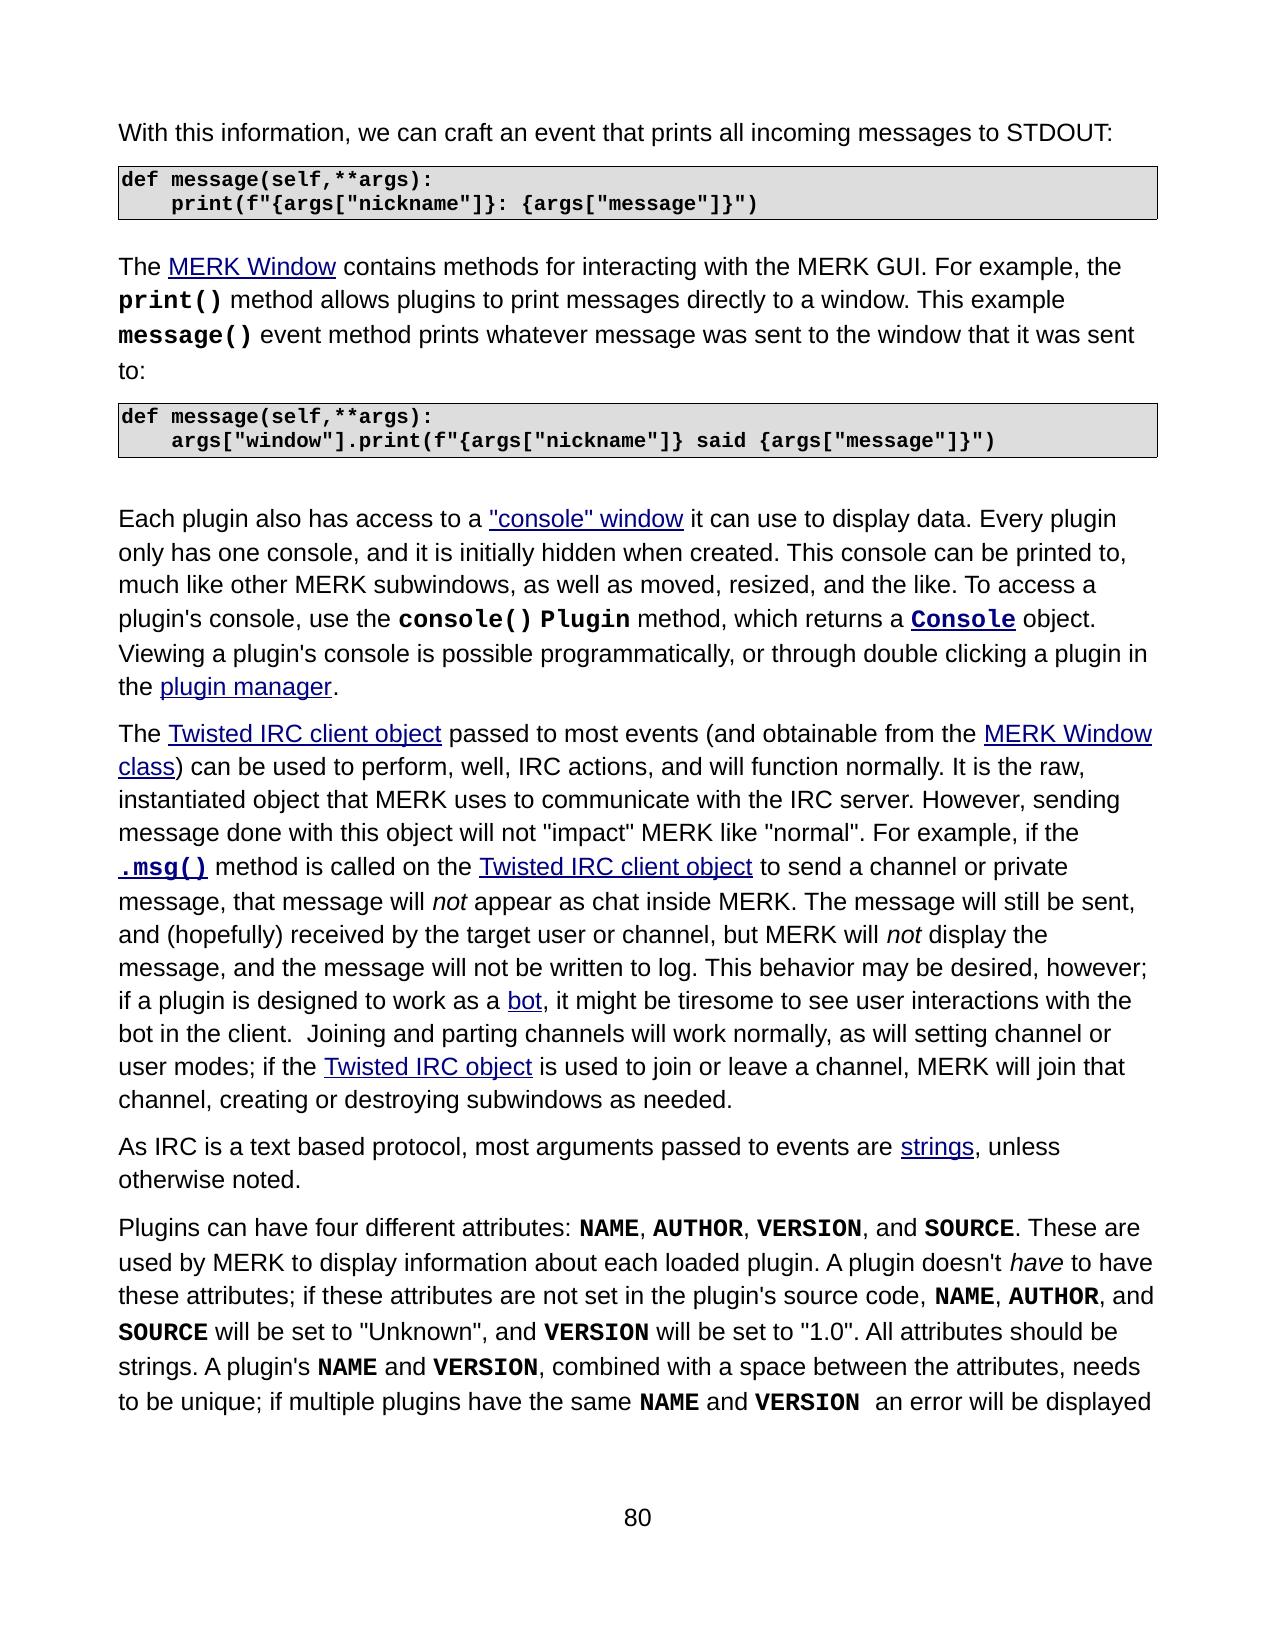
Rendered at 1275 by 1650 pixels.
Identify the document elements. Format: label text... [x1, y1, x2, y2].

text With this information, we can craft an event that prints all incoming messages to STDOUT: [118, 118, 1157, 147]
table_header def message(self,**args): args["window"].print(f"{args["nickname"]} said {args["message"]}") [119, 404, 1157, 457]
table_header def message(self,**args): print(f"{args["nickname"]}: {args["message"]}") [119, 167, 1157, 219]
text The Twisted IRC client object passed to most events (and obtainable from the MERK Window class) can be used to perform, well, IRC actions, and will function normally. It is the raw, instantiated object that MERK uses to communicate with the IRC server. However, sending message done with this object will not "impact" MERK like "normal". For example, if the .msg() method is called on the Twisted IRC client object to send a channel or private message, that message will not appear as chat inside MERK. The message will still be sent, and (hopefully) received by the target user or channel, but MERK will not display the message, and the message will not be written to log. This behavior may be desired, however; if a plugin is designed to work as a bot, it might be tiresome to see user interactions with the bot in the client. Joining and parting channels will work normally, as will setting channel or user modes; if the Twisted IRC object is used to join or leave a channel, MERK will join that channel, creating or destroying subwindows as needed. [118, 719, 1157, 1113]
text The MERK Window contains methods for interacting with the MERK GUI. For example, the print() method allows plugins to print messages directly to a window. This example message() event method prints whatever message was sent to the window that it was sent to: [118, 220, 1157, 384]
text Each plugin also has access to a "console" window it can use to display data. Every plugin only has one console, and it is initially hidden when created. This console can be printed to, much like other MERK subwindows, as well as moved, resized, and the like. To access a plugin's console, use the console() Plugin method, which returns a Console object. Viewing a plugin's console is possible programmatically, or through double clicking a plugin in the plugin manager. [118, 504, 1157, 701]
text As IRC is a text based protocol, most arguments passed to events are strings, unless otherwise noted. [118, 1132, 1157, 1194]
text Plugins can have four different attributes: NAME, AUTHOR, VERSION, and SOURCE. These are used by MERK to display information about each loaded plugin. A plugin doesn't have to have these attributes; if these attributes are not set in the plugin's source code, NAME, AUTHOR, and SOURCE will be set to "Unknown", and VERSION will be set to "1.0". All attributes should be strings. A plugin's NAME and VERSION, combined with a space between the attributes, needs to be unique; if multiple plugins have the same NAME and VERSION an error will be displayed [118, 1213, 1157, 1418]
